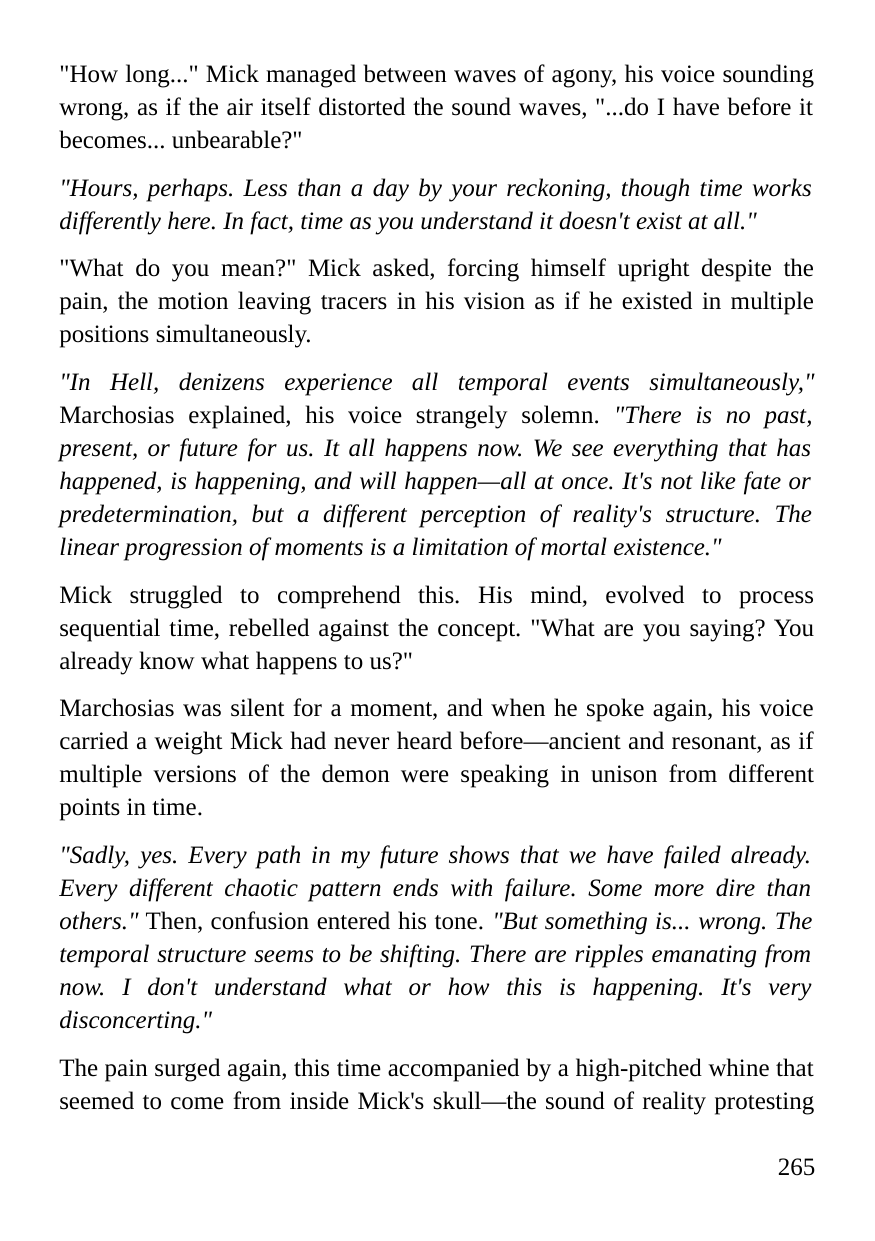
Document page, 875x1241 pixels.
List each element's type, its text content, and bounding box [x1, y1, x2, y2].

text The pain surged again, this time accompanied by a high-pitched whine that seemed to come from inside Mick's skull—the sound of reality protesting [59, 1053, 815, 1114]
text Mick struggled to comprehend this. His mind, evolved to process sequential time, rebelled against the concept. "What are you saying? You already know what happens to us?" [59, 580, 815, 674]
text "How long..." Mick managed between waves of agony, his voice sounding wrong, as if the air itself distorted the sound waves, "...do I have before it becomes... unbearable?" [59, 59, 815, 154]
text Marchosias was silent for a moment, and when he spoke again, his voice carried a weight Mick had never heard before—ancient and resonant, as if multiple versions of the demon were speaking in unison from different points in time. [59, 693, 815, 821]
text "Hours, perhaps. Less than a day by your reckoning, though time works differently here. In fact, time as you understand it doesn't exist at all." [59, 173, 815, 234]
text "Sadly, yes. Every path in my future shows that we have failed already. Every different chaotic pattern ends with failure. Some more dire than others." Then, confusion entered his tone. "But something is... wrong. The temporal structure seems to be shifting. There are ripples emanating from now. I don't understand what or how this is happening. It's very disconcerting." [59, 840, 815, 1034]
text "What do you mean?" Mick asked, forcing himself upright despite the pain, the motion leaving tracers in his vision as if he existed in multiple positions simultaneously. [59, 253, 815, 348]
text "In Hell, denizens experience all temporal events simultaneously," Marchosias explained, his voice strangely solemn. "There is no past, present, or future for us. It all happens now. We see everything that has happened, is happening, and will happen—all at once. It's not like fate or predetermination, but a different perception of reality's structure. The linear progression of moments is a limitation of mortal existence." [59, 367, 815, 561]
